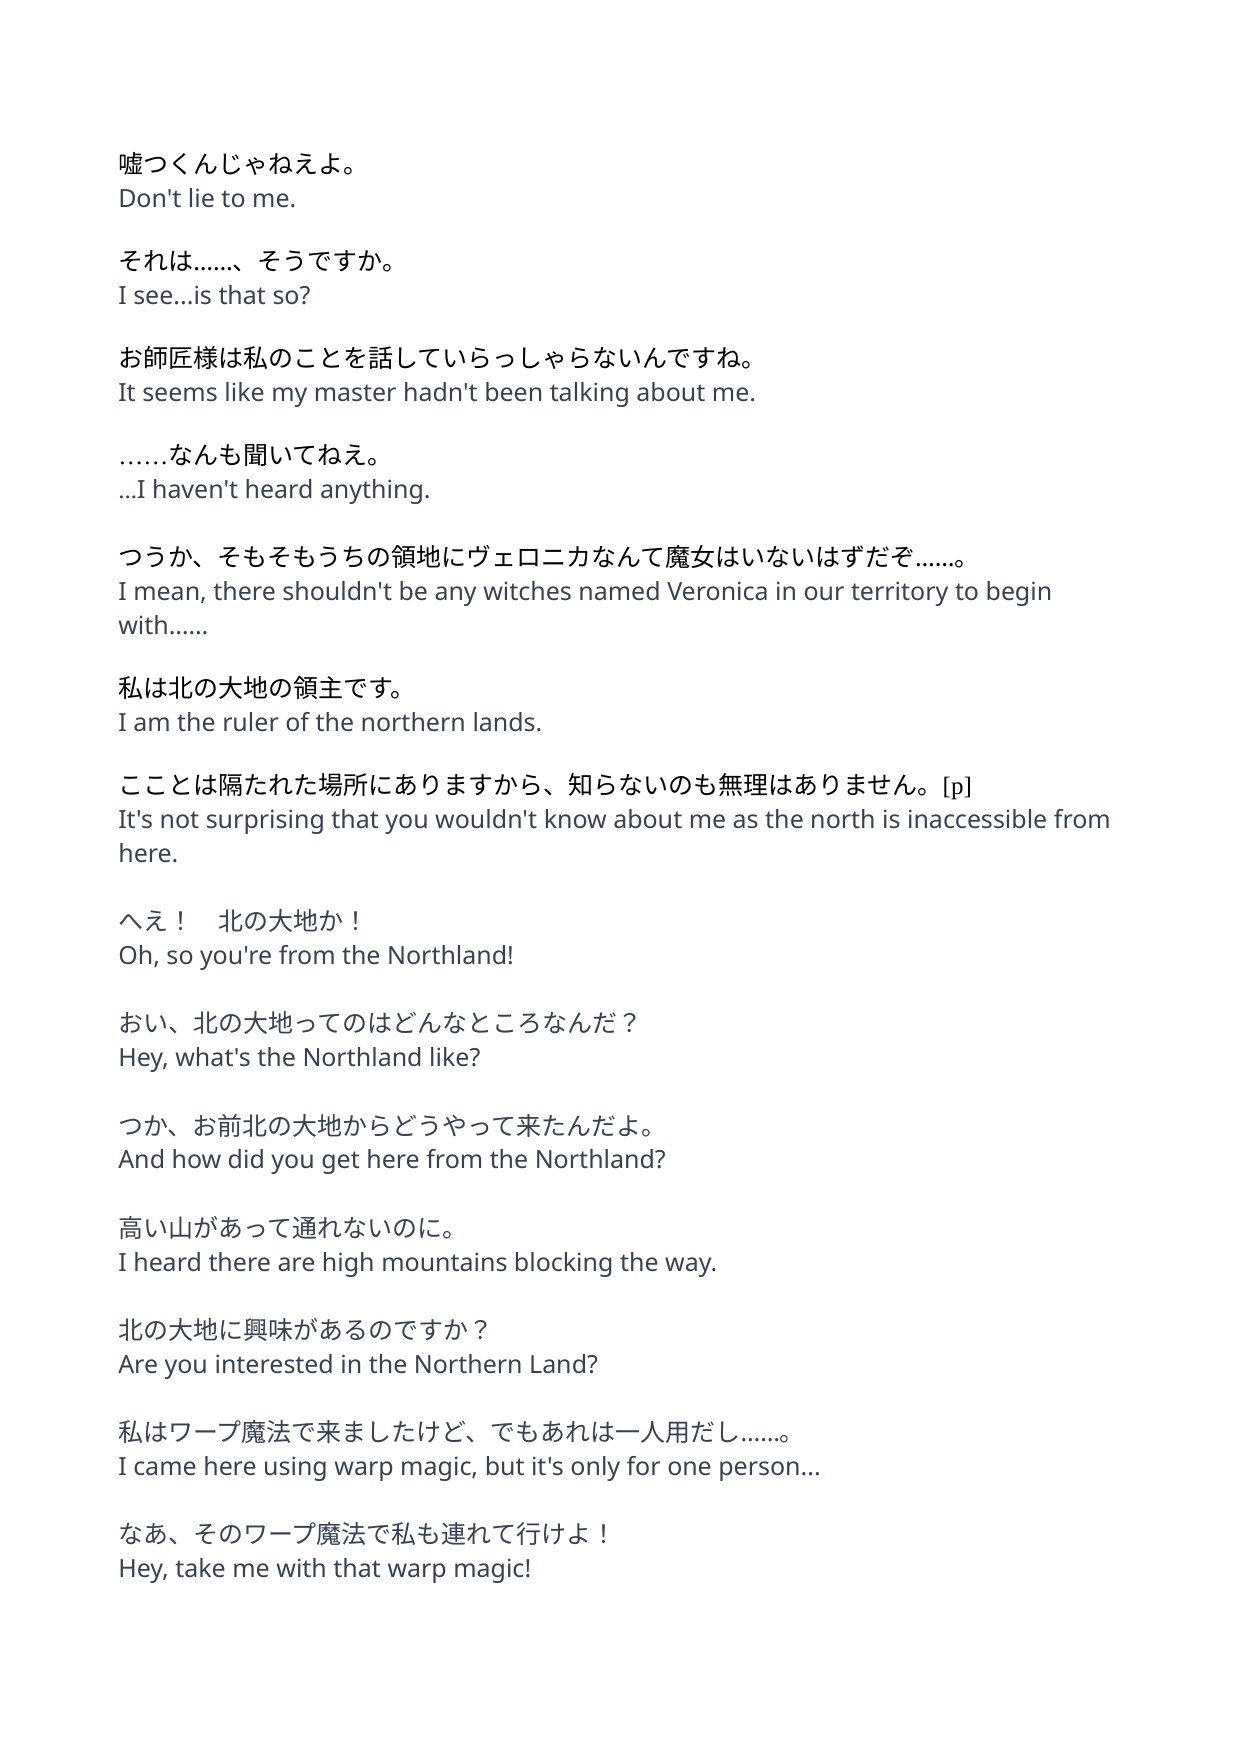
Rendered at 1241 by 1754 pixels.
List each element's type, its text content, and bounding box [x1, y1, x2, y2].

text お師匠様は私のことを話していらっしゃらないんですね。 [118, 312, 1122, 375]
text Oh, so you're from the Northland! [118, 938, 1122, 972]
text それは……、そうですか。 [118, 244, 1122, 278]
text 私はワープ魔法で来ましたけど、でもあれは一人用だし……。 [118, 1381, 1122, 1449]
text へえ！ 北の大地か！ [118, 904, 1122, 938]
text Hey, what's the Northland like? [118, 1040, 1122, 1074]
text つうか、そもそもうちの領地にヴェロニカなんて魔女はいないはずだぞ……。 [118, 540, 1122, 574]
text It seems like my master hadn't been talking about me. [118, 375, 1122, 409]
text I heard there are high mountains blocking the way. [118, 1244, 1122, 1278]
text I see...is that so? [118, 278, 1122, 312]
text Don't lie to me. [118, 181, 1122, 215]
text I came here using warp magic, but it's only for one person... [118, 1449, 1122, 1483]
text こことは隔たれた場所にありますから、知らないのも無理はありません。[p] It's not surprising that you wouldn't know about me as the north is inaccessible from here. [118, 739, 1122, 870]
text おい、北の大地ってのはどんなところなんだ？ [118, 972, 1122, 1040]
text 私は北の大地の領主です。 [118, 671, 1122, 705]
text なあ、そのワープ魔法で私も連れて行けよ！ [118, 1517, 1122, 1551]
text 嘘つくんじゃねえよ。 [118, 147, 1122, 181]
text Hey, take me with that warp magic! [118, 1551, 1122, 1585]
text And how did you get here from the Northland? [118, 1142, 1122, 1176]
text I am the ruler of the northern lands. [118, 705, 1122, 739]
text 高い山があって通れないのに。 [118, 1176, 1122, 1244]
text 北の大地に興味があるのですか？ [118, 1312, 1122, 1347]
text つか、お前北の大地からどうやって来たんだよ。 [118, 1074, 1122, 1142]
text I mean, there shouldn't be any witches named Veronica in our territory to begin with…… [118, 574, 1122, 642]
text Are you interested in the Northern Land? [118, 1347, 1122, 1381]
text ……なんも聞いてねえ。 ...I haven't heard anything. [118, 437, 1122, 506]
